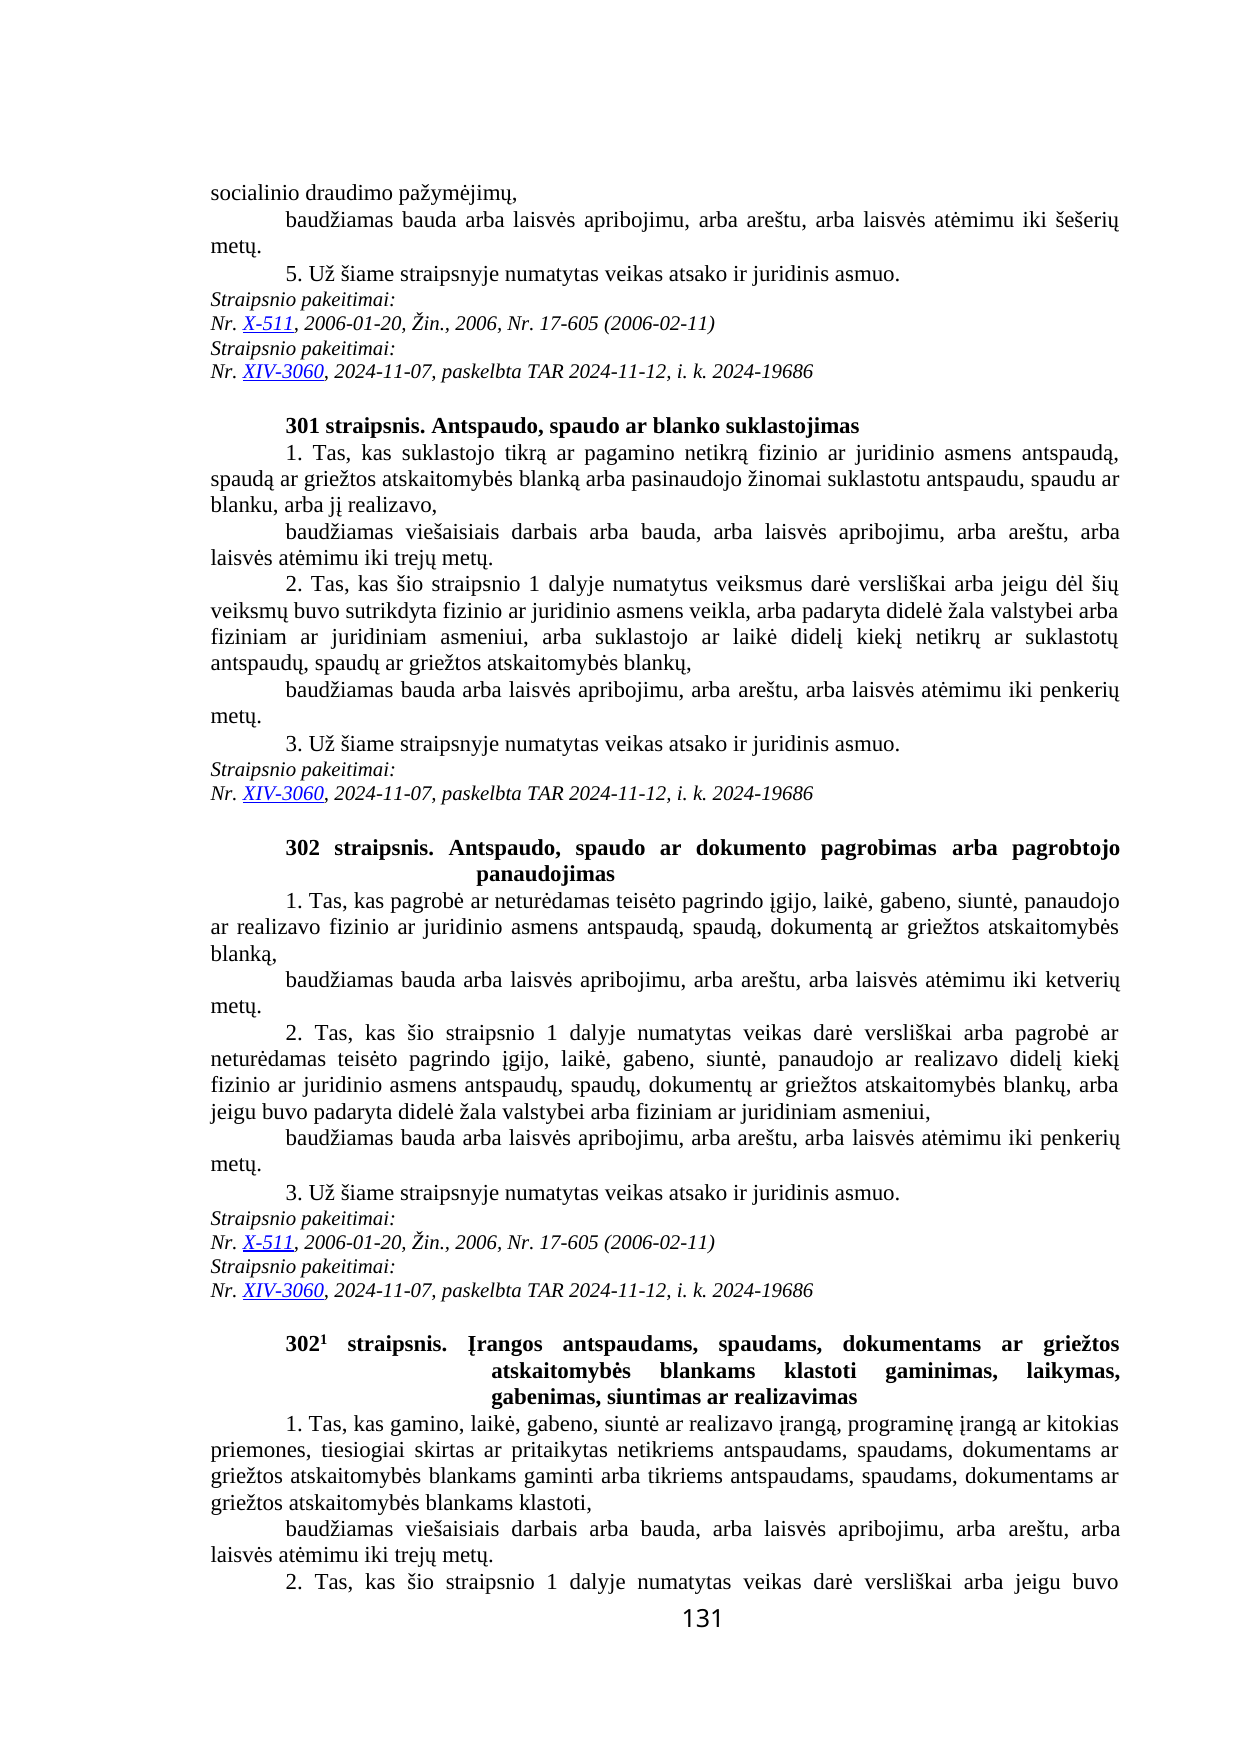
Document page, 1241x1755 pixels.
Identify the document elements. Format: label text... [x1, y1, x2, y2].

text 1. Tas, kas pagrobė ar neturėdamas teisėto pagrindo įgijo, laikė, gabeno, siuntė, panaudojo ar realizavo fizinio ar juridinio asmens antspaudą, spaudą, dokumentą ar griežtos atskaitomybės blanką, [210, 887, 1120, 966]
text baudžiamas bauda arba laisvės apribojimu, arba areštu, arba laisvės atėmimu iki ketverių metų. [210, 966, 1120, 1019]
text socialinio draudimo pažymėjimų, [210, 179, 1120, 206]
text Straipsnio pakeitimai: [210, 1206, 1120, 1229]
text baudžiamas viešaisiais darbais arba bauda, arba laisvės apribojimu, arba areštu, arba laisvės atėmimu iki trejų metų. [210, 518, 1120, 570]
text 5. Už šiame straipsnyje numatytas veikas atsako ir juridinis asmuo. [210, 258, 1120, 287]
text Nr. XIV-3060, 2024-11-07, paskelbta TAR 2024-11-12, i. k. 2024-19686 [210, 359, 1120, 383]
text baudžiamas bauda arba laisvės apribojimu, arba areštu, arba laisvės atėmimu iki šešerių metų. [210, 206, 1120, 258]
text Straipsnio pakeitimai: [210, 335, 1120, 359]
text 1. Tas, kas suklastojo tikrą ar pagamino netikrą fizinio ar juridinio asmens antspaudą, spaudą ar griežtos atskaitomybės blanką arba pasinaudojo žinomai suklastotu antspaudu, spaudu ar blanku, arba jį realizavo, [210, 439, 1120, 518]
text Straipsnio pakeitimai: [210, 757, 1120, 781]
text 3. Už šiame straipsnyje numatytas veikas atsako ir juridinis asmuo. [210, 728, 1120, 757]
text Straipsnio pakeitimai: [210, 287, 1120, 311]
text 1. Tas, kas gamino, laikė, gabeno, siuntė ar realizavo įrangą, programinę įrangą ar kitokias priemones, tiesiogiai skirtas ar pritaikytas netikriems antspaudams, spaudams, dokumentams ar griežtos atskaitomybės blankams gaminti arba tikriems antspaudams, spaudams, dokumentams ar griežtos atskaitomybės blankams klastoti, [210, 1409, 1120, 1515]
text Nr. XIV-3060, 2024-11-07, paskelbta TAR 2024-11-12, i. k. 2024-19686 [210, 781, 1120, 805]
text 2. Tas, kas šio straipsnio 1 dalyje numatytus veiksmus darė versliškai arba jeigu dėl šių veiksmų buvo sutrikdyta fizinio ar juridinio asmens veikla, arba padaryta didelė žala valstybei arba fiziniam ar juridiniam asmeniui, arba suklastojo ar laikė didelį kiekį netikrų ar suklastotų antspaudų, spaudų ar griežtos atskaitomybės blankų, [210, 570, 1120, 676]
text Nr. X-511, 2006-01-20, Žin., 2006, Nr. 17-605 (2006-02-11) [210, 311, 1120, 335]
text Nr. XIV-3060, 2024-11-07, paskelbta TAR 2024-11-12, i. k. 2024-19686 [210, 1278, 1120, 1302]
text baudžiamas bauda arba laisvės apribojimu, arba areštu, arba laisvės atėmimu iki penkerių metų. [210, 676, 1120, 728]
text 301 straipsnis. Antspaudo, spaudo ar blanko suklastojimas [210, 412, 1120, 439]
text 2. Tas, kas šio straipsnio 1 dalyje numatytas veikas darė versliškai arba jeigu buvo [210, 1568, 1120, 1594]
text 3. Už šiame straipsnyje numatytas veikas atsako ir juridinis asmuo. [210, 1177, 1120, 1206]
text baudžiamas viešaisiais darbais arba bauda, arba laisvės apribojimu, arba areštu, arba laisvės atėmimu iki trejų metų. [210, 1515, 1120, 1568]
text 302 straipsnis. Antspaudo, spaudo ar dokumento pagrobimas arba pagrobtojo panaudojimas [285, 834, 1120, 887]
text baudžiamas bauda arba laisvės apribojimu, arba areštu, arba laisvės atėmimu iki penkerių metų. [210, 1124, 1120, 1177]
text Straipsnio pakeitimai: [210, 1254, 1120, 1278]
text 3021 straipsnis. Įrangos antspaudams, spaudams, dokumentams ar griežtos atskaitomybės blankams klastoti gaminimas, laikymas, gabenimas, siuntimas ar realizavimas [285, 1331, 1120, 1409]
text 2. Tas, kas šio straipsnio 1 dalyje numatytas veikas darė versliškai arba pagrobė ar neturėdamas teisėto pagrindo įgijo, laikė, gabeno, siuntė, panaudojo ar realizavo didelį kiekį fizinio ar juridinio asmens antspaudų, spaudų, dokumentų ar griežtos atskaitomybės blankų, arba jeigu buvo padaryta didelė žala valstybei arba fiziniam ar juridiniam asmeniui, [210, 1019, 1120, 1124]
text Nr. X-511, 2006-01-20, Žin., 2006, Nr. 17-605 (2006-02-11) [210, 1229, 1120, 1254]
